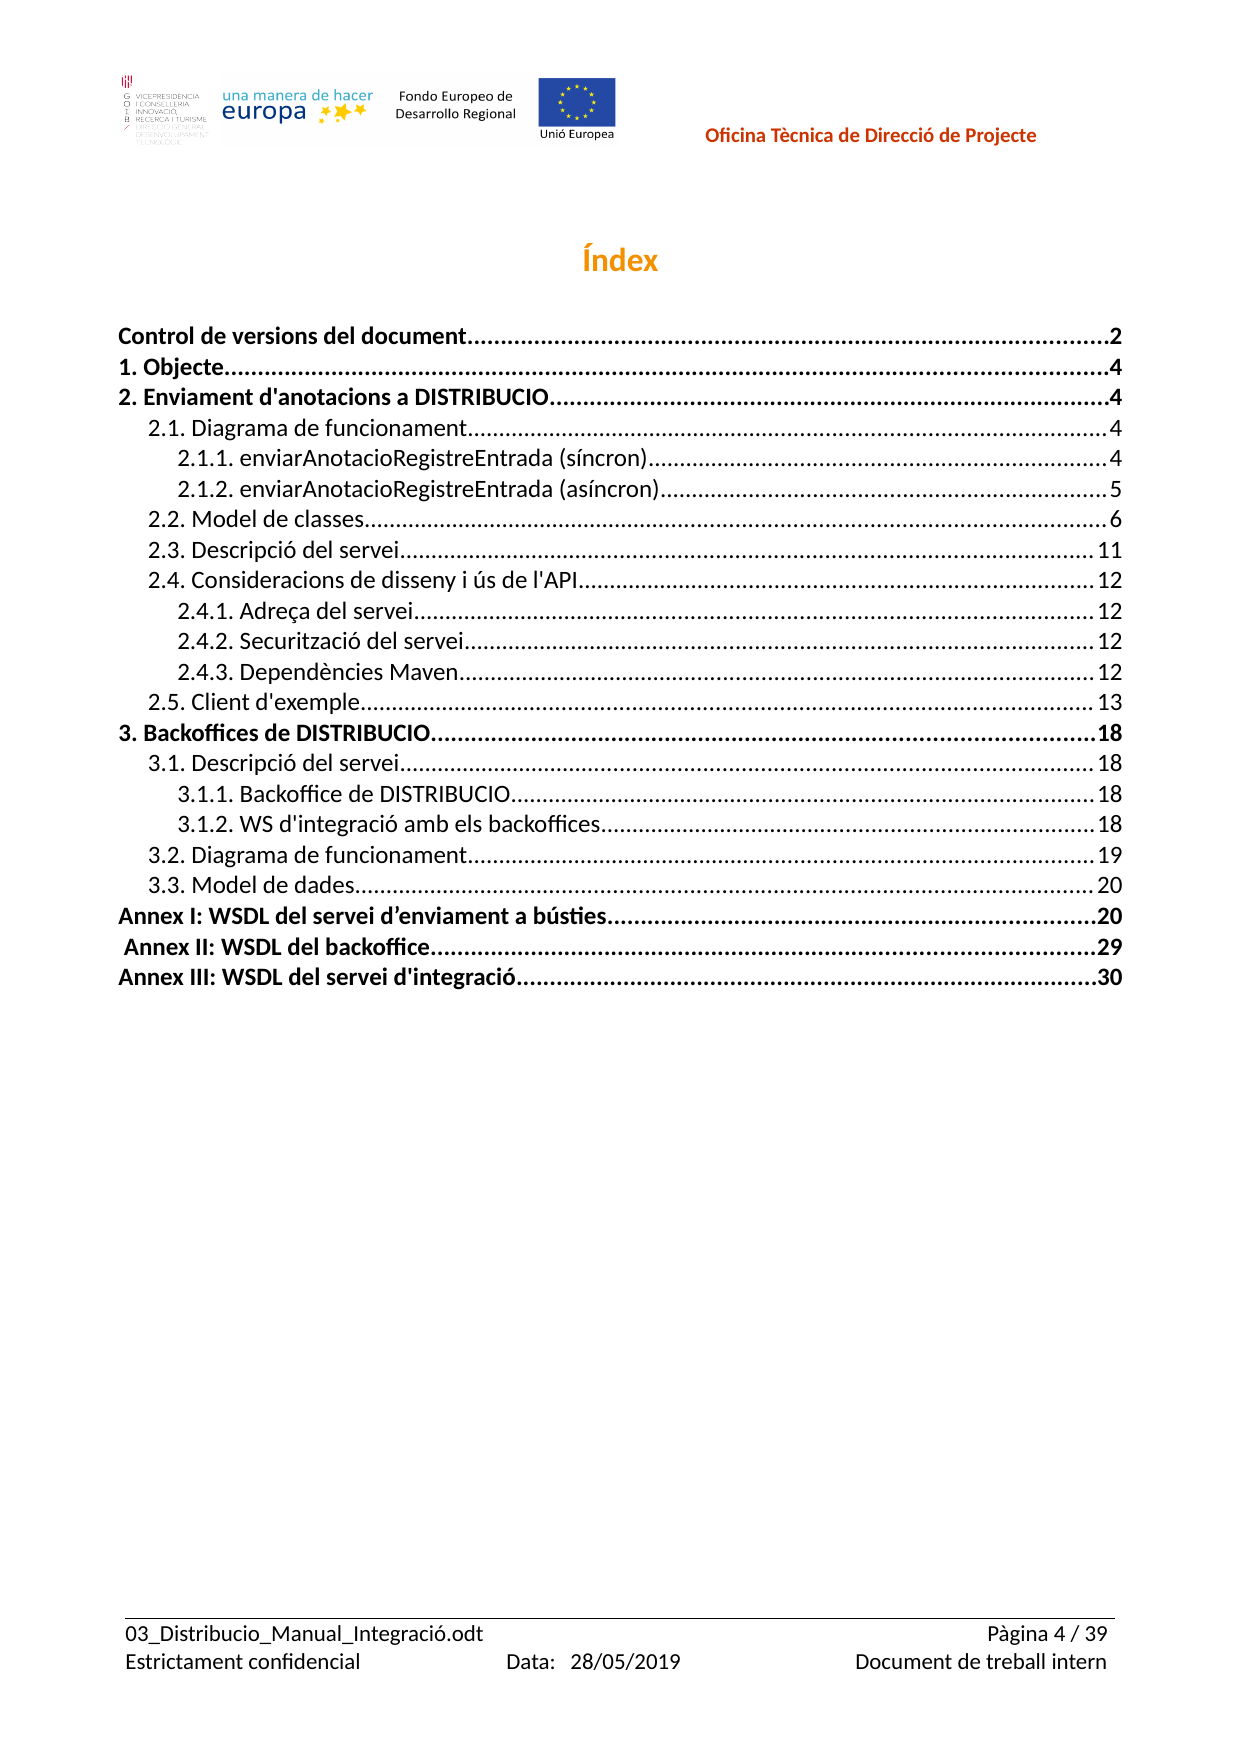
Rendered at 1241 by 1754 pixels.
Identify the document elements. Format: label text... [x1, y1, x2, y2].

text 2.5. Client d'exemple 13 [148, 686, 1122, 717]
text Annex III: WSDL del servei d'integració 30 [118, 961, 1122, 992]
text 3.1.2. WS d'integració amb els backoffices 18 [177, 808, 1122, 839]
text 2.1.2. enviarAnotacioRegistreEntrada (asíncron) 5 [177, 473, 1122, 503]
text 2.4. Consideracions de disseny i ús de l'API 12 [148, 564, 1122, 595]
text 3.2. Diagrama de funcionament 19 [148, 839, 1122, 869]
text 2.1.1. enviarAnotacioRegistreEntrada (síncron) 4 [177, 442, 1122, 473]
text 2.4.1. Adreça del servei 12 [177, 595, 1122, 625]
text Control de versions del document 2 [118, 320, 1122, 351]
text 3.1.1. Backoffice de DISTRIBUCIO 18 [177, 778, 1122, 808]
text 2.4.3. Dependències Maven 12 [177, 656, 1122, 686]
picture [118, 73, 213, 147]
text Annex I: WSDL del servei d’enviament a bústies 20 [118, 900, 1122, 931]
text Annex II: WSDL del backoffice 29 [118, 931, 1122, 961]
text Índex [118, 239, 1122, 279]
text 3.3. Model de dades 20 [148, 869, 1122, 900]
text 1. Objecte 4 [118, 351, 1122, 381]
text 2.1. Diagrama de funcionament 4 [148, 412, 1122, 442]
text 2.3. Descripció del servei 11 [148, 534, 1122, 564]
text 3. Backoffices de DISTRIBUCIO 18 [118, 717, 1122, 747]
text 2. Enviament d'anotacions a DISTRIBUCIO 4 [118, 381, 1122, 412]
picture [219, 73, 621, 147]
text 3.1. Descripció del servei 18 [148, 747, 1122, 778]
text 2.4.2. Securització del servei 12 [177, 625, 1122, 656]
text 2.2. Model de classes 6 [148, 503, 1122, 534]
